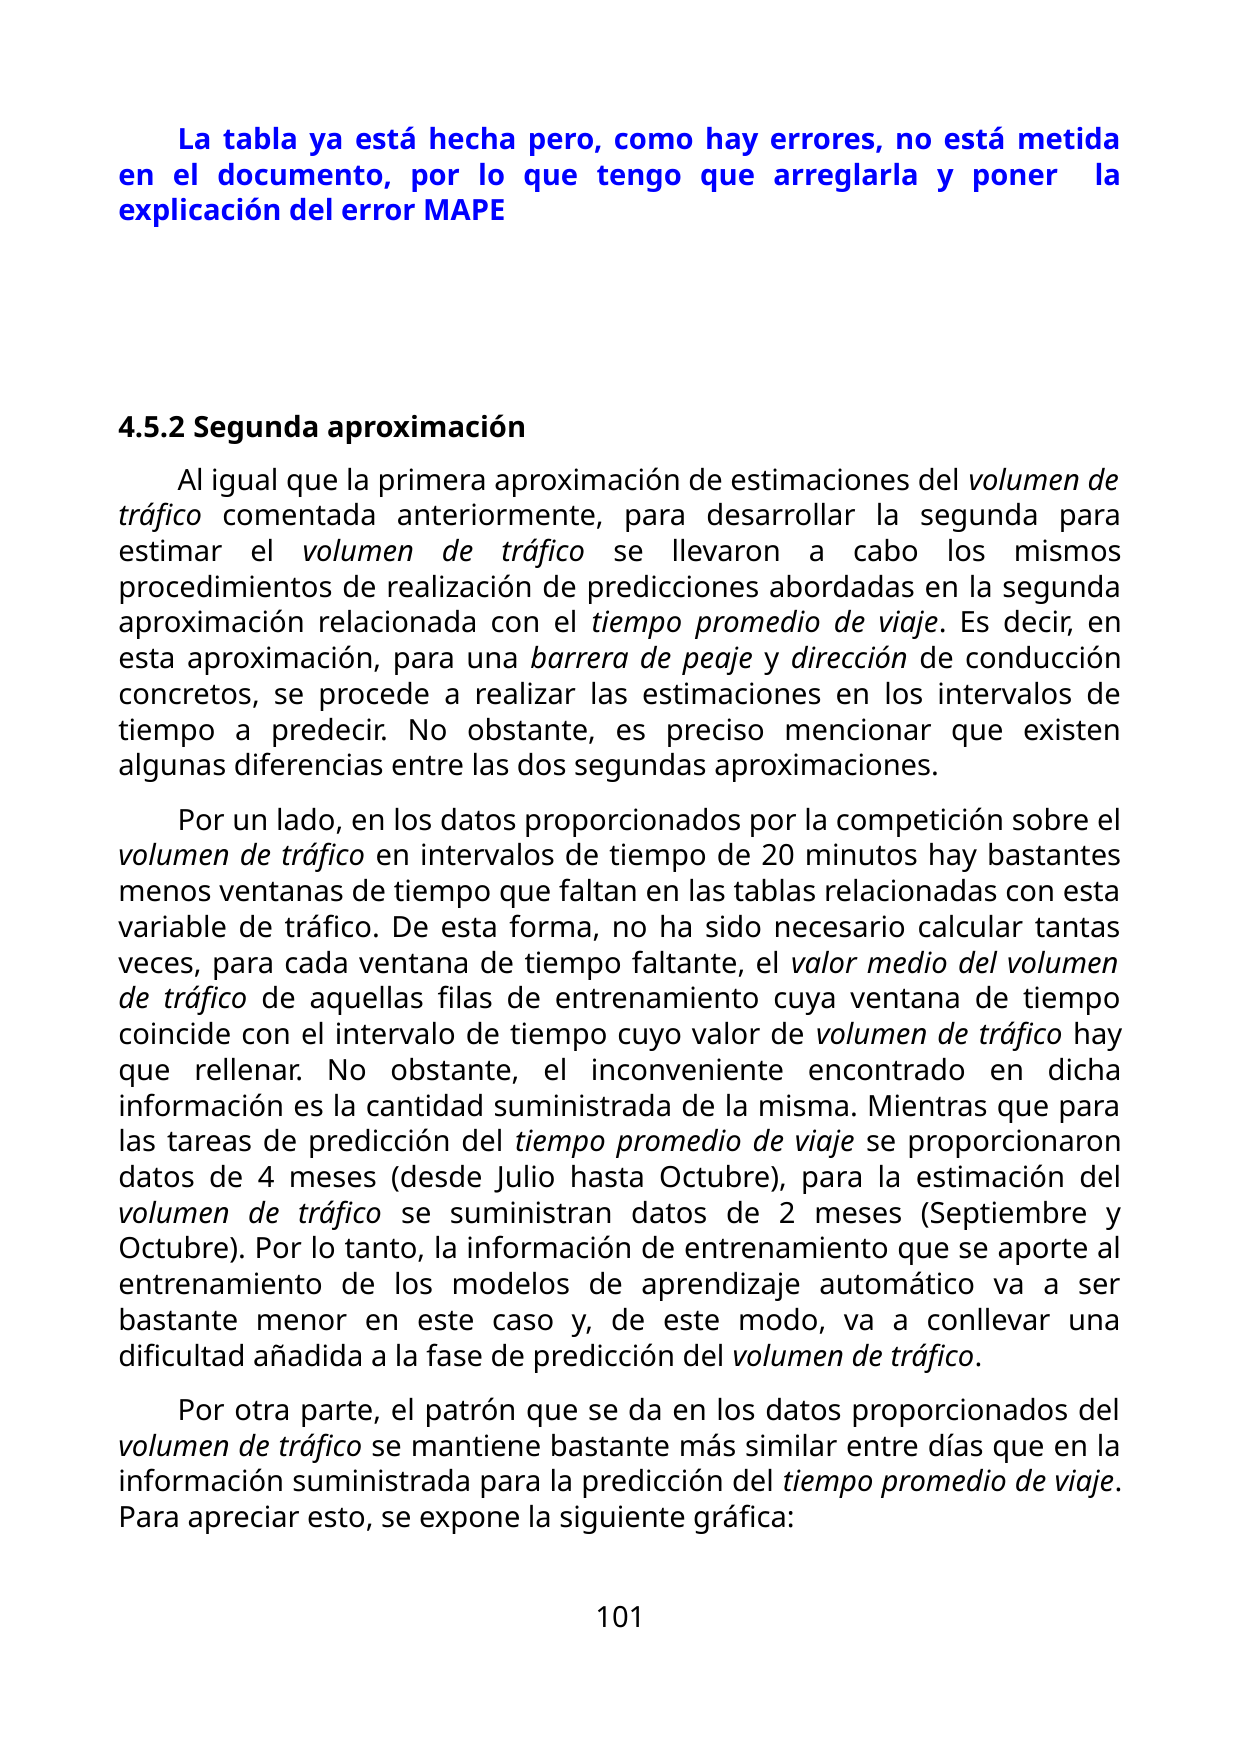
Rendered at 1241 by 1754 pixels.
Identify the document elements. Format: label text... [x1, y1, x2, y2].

text La tabla ya está hecha pero, como hay errores, no está metida en el documento, por lo que tengo que arreglarla y poner la explicación del error MAPE [118, 118, 1122, 229]
text Al igual que la primera aproximación de estimaciones del volumen de tráfico comentada anteriormente, para desarrollar la segunda para estimar el volumen de tráfico se llevaron a cabo los mismos procedimientos de realización de predicciones abordadas en la segunda aproximación relacionada con el tiempo promedio de viaje. Es decir, en esta aproximación, para una barrera de peaje y dirección de conducción concretos, se procede a realizar las estimaciones en los intervalos de tiempo a predecir. No obstante, es preciso mencionar que existen algunas diferencias entre las dos segundas aproximaciones. [118, 459, 1122, 784]
subtitle Segunda aproximación [118, 407, 1122, 446]
text Por otra parte, el patrón que se da en los datos proporcionados del volumen de tráfico se mantiene bastante más similar entre días que en la información suministrada para la predicción del tiempo promedio de viaje. Para apreciar esto, se expone la siguiente gráfica: [118, 1389, 1122, 1536]
text Por un lado, en los datos proporcionados por la competición sobre el volumen de tráfico en intervalos de tiempo de 20 minutos hay bastantes menos ventanas de tiempo que faltan en las tablas relacionadas con esta variable de tráfico. De esta forma, no ha sido necesario calcular tantas veces, para cada ventana de tiempo faltante, el valor medio del volumen de tráfico de aquellas filas de entrenamiento cuya ventana de tiempo coincide con el intervalo de tiempo cuyo valor de volumen de tráfico hay que rellenar. No obstante, el inconveniente encontrado en dicha información es la cantidad suministrada de la misma. Mientras que para las tareas de predicción del tiempo promedio de viaje se proporcionaron datos de 4 meses (desde Julio hasta Octubre), para la estimación del volumen de tráfico se suministran datos de 2 meses (Septiembre y Octubre). Por lo tanto, la información de entrenamiento que se aporte al entrenamiento de los modelos de aprendizaje automático va a ser bastante menor en este caso y, de este modo, va a conllevar una dificultad añadida a la fase de predicción del volumen de tráfico. [118, 799, 1122, 1374]
